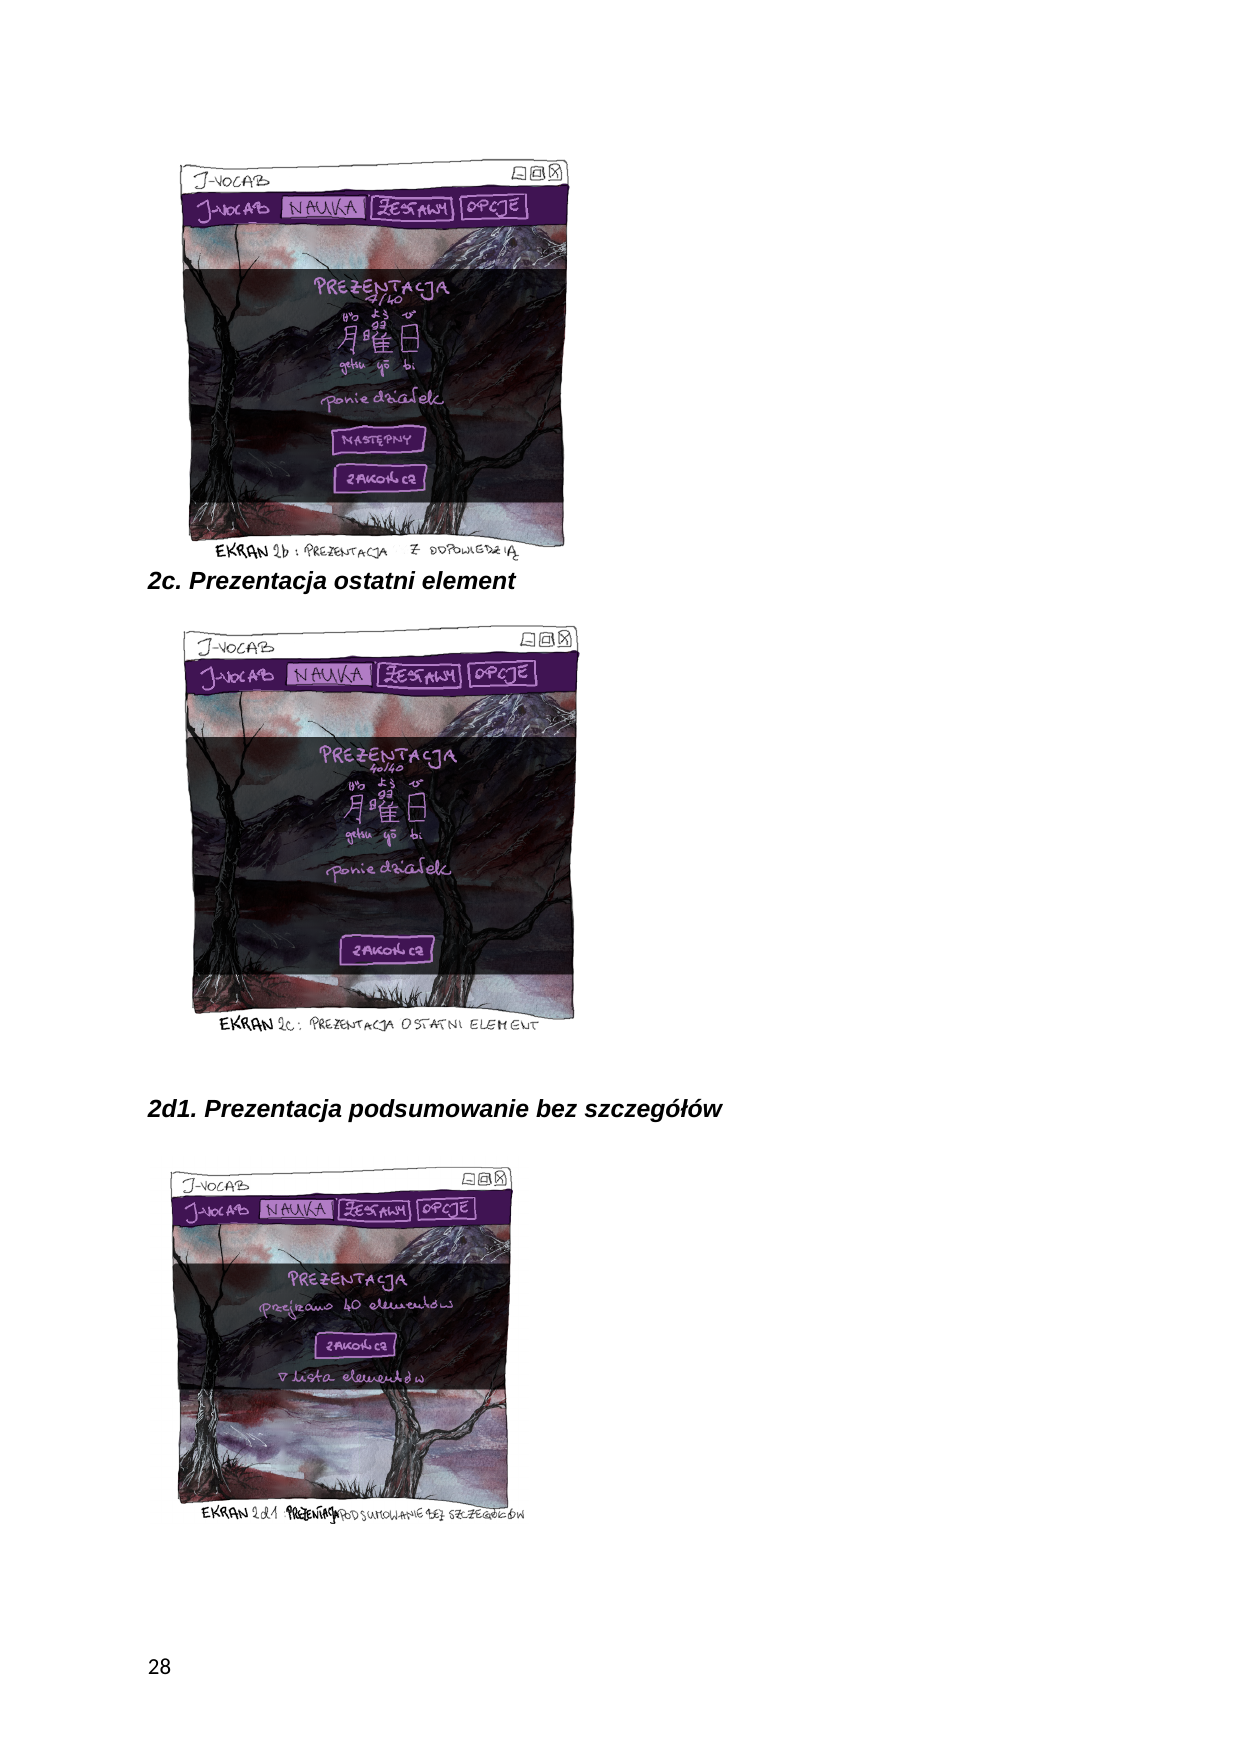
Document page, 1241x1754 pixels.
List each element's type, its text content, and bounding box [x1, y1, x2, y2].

picture [161, 613, 598, 1037]
subtitle 2c. Prezentacja ostatni element [148, 564, 1093, 594]
subtitle 2d1. Prezentacja podsumowanie bez szczegółów [148, 1094, 1093, 1122]
picture [157, 147, 588, 564]
picture [150, 1156, 530, 1524]
